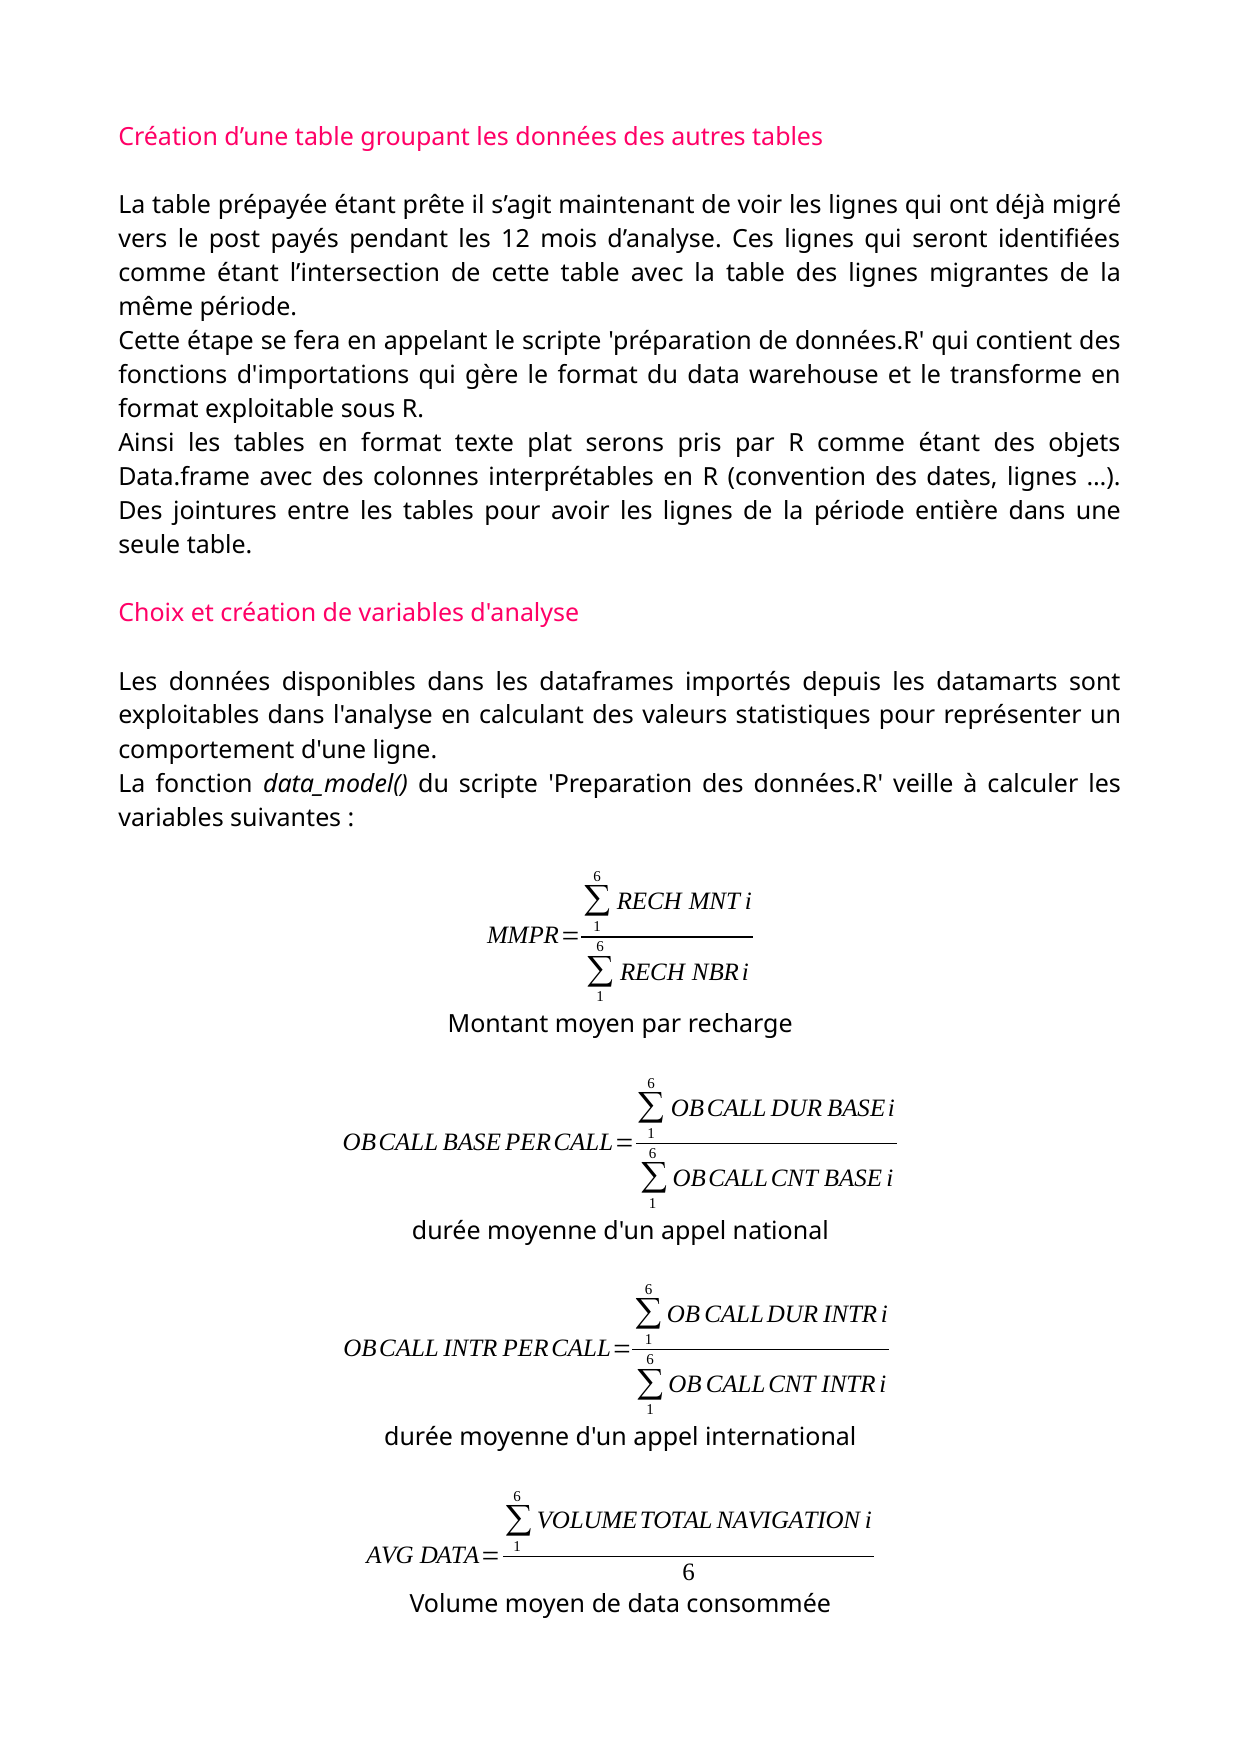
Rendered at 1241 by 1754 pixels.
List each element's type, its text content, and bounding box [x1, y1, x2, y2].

text Volume moyen de data consommée [118, 1586, 1122, 1619]
text durée moyenne d'un appel international [118, 1419, 1122, 1453]
text Les données disponibles dans les dataframes importés depuis les datamarts sont exploitables dans l'analyse en calculant des valeurs statistiques pour représenter un comportement d'une ligne. [118, 663, 1122, 765]
text Cette étape se fera en appelant le scripte 'préparation de données.R' qui contient des fonctions d'importations qui gère le format du data warehouse et le transforme en format exploitable sous R. [118, 322, 1122, 425]
text durée moyenne d'un appel national [118, 1212, 1122, 1246]
text La table prépayée étant prête il s’agit maintenant de voir les lignes qui ont déjà migré vers le post payés pendant les 12 mois d’analyse. Ces lignes qui seront identifiées comme étant l’intersection de cette table avec la table des lignes migrantes de la même période. [118, 186, 1122, 322]
text Choix et création de variables d'analyse [118, 595, 1122, 629]
text Ainsi les tables en format texte plat serons pris par R comme étant des objets Data.frame avec des colonnes interprétables en R (convention des dates, lignes …). Des jointures entre les tables pour avoir les lignes de la période entière dans une seule table. [118, 425, 1122, 561]
text Montant moyen par recharge [118, 1006, 1122, 1040]
text La fonction data_model() du scripte 'Preparation des données.R' veille à calculer les variables suivantes : [118, 765, 1122, 833]
text Création d’une table groupant les données des autres tables [118, 118, 1122, 152]
